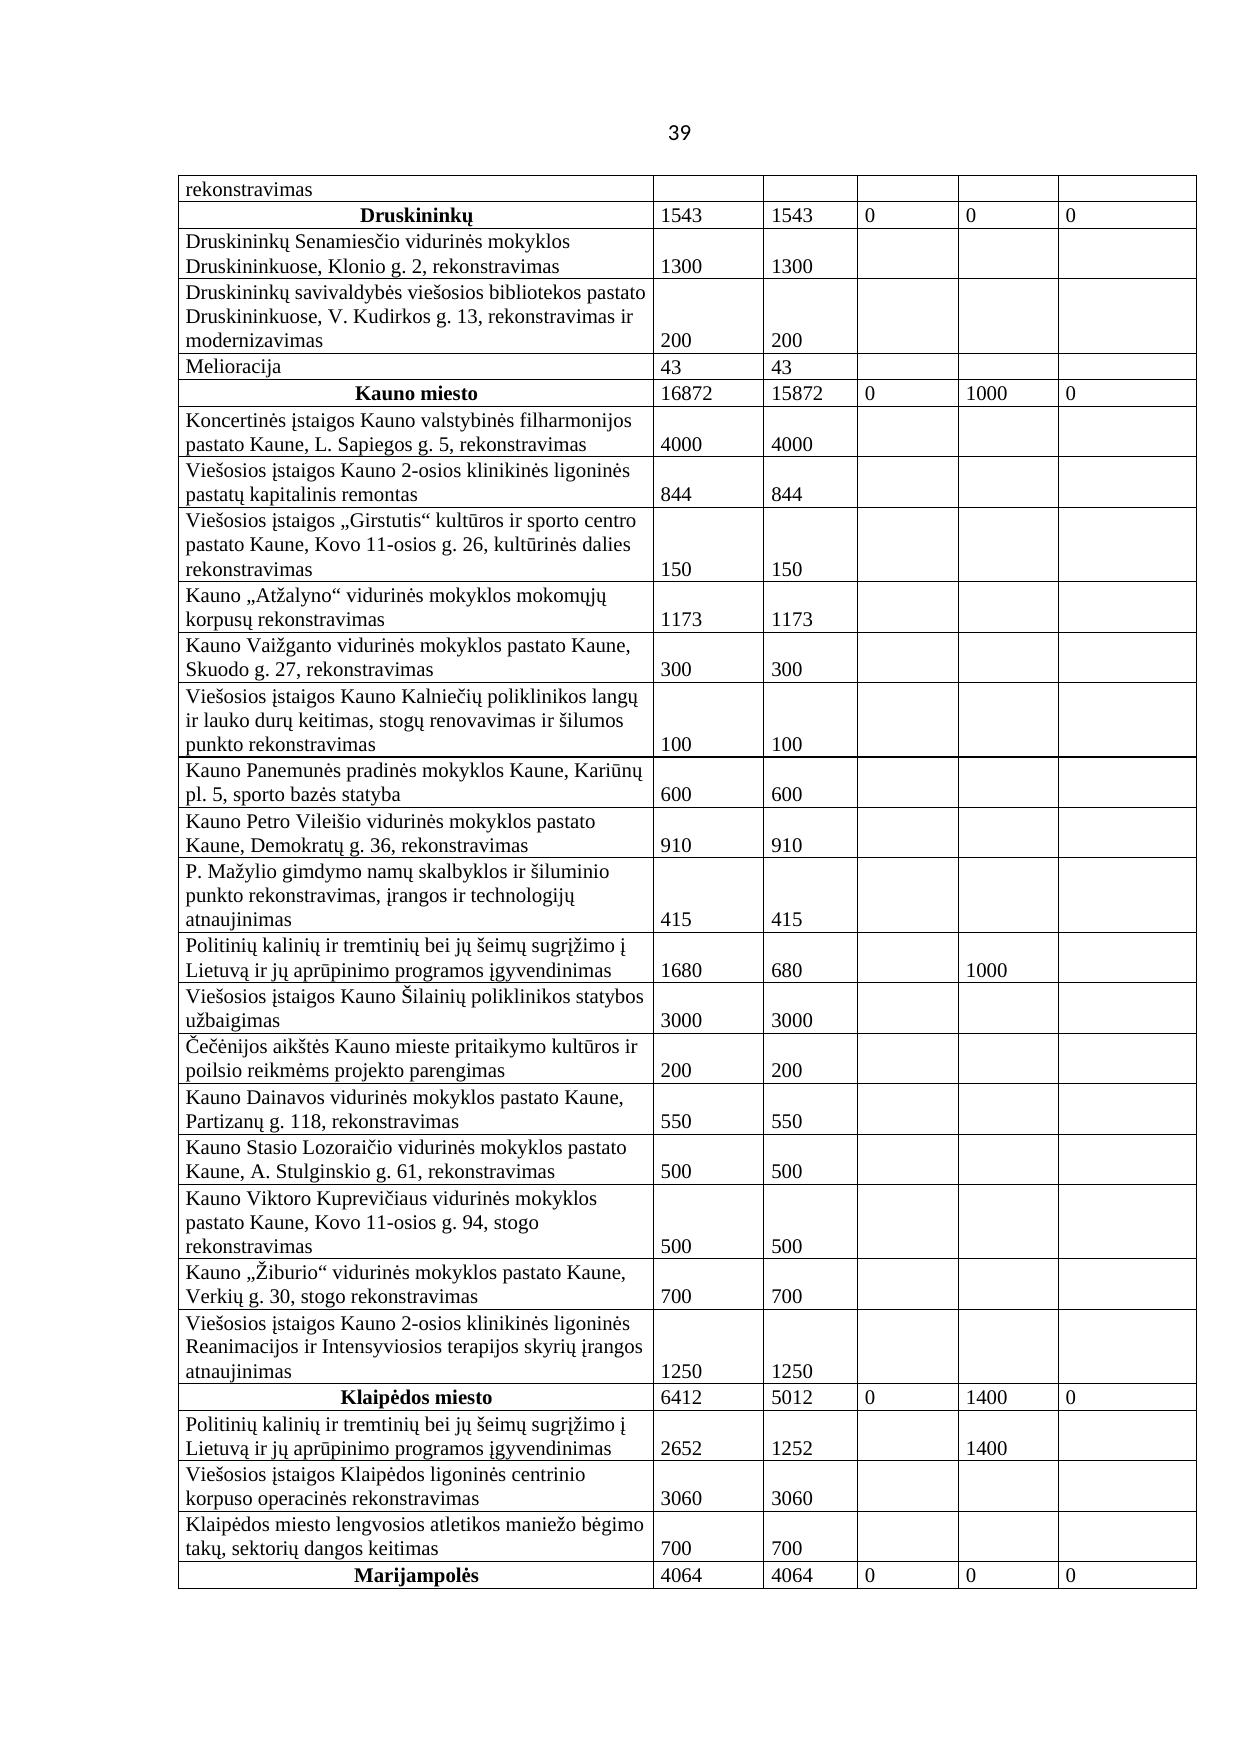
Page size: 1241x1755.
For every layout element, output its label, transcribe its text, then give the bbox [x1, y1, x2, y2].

table_cell 300 [764, 633, 857, 682]
table_cell rekonstravimas [179, 176, 653, 201]
table_cell [959, 1185, 1058, 1258]
table_cell [858, 508, 958, 581]
table_cell Kauno Panemunės pradinės mokyklos Kaune, Kariūnų pl. 5, sporto bazės statyba [179, 758, 653, 807]
table_cell 1680 [654, 933, 763, 982]
table_cell 700 [764, 1512, 857, 1561]
table_cell 0 [858, 202, 958, 228]
table_cell 844 [654, 457, 763, 507]
table_cell 3060 [764, 1461, 857, 1511]
table_cell [959, 758, 1058, 807]
table_cell [1059, 633, 1196, 682]
table_cell [858, 933, 958, 982]
table_cell 500 [764, 1135, 857, 1184]
table_cell Politinių kalinių ir tremtinių bei jų šeimų sugrįžimo į Lietuvą ir jų aprūpinimo programos įgyvendinimas [179, 933, 653, 982]
table_cell 0 [959, 1562, 1058, 1588]
table_cell [959, 683, 1058, 756]
table_cell [858, 1310, 958, 1383]
table_cell [1059, 1084, 1196, 1133]
table_cell [959, 1084, 1058, 1133]
table_cell [1059, 582, 1196, 632]
table_cell [858, 1084, 958, 1133]
table_cell 910 [764, 808, 857, 857]
table_cell Kauno miesto [179, 380, 653, 406]
table_cell 2652 [654, 1411, 763, 1460]
table_cell [959, 1461, 1058, 1511]
table_cell [959, 1135, 1058, 1184]
table_cell 4000 [764, 407, 857, 456]
table_cell [959, 1259, 1058, 1309]
table_cell [858, 1411, 958, 1460]
table_cell [764, 176, 857, 201]
table_cell 43 [764, 354, 857, 379]
table_cell 16872 [654, 380, 763, 406]
table_cell 1300 [764, 229, 857, 278]
table_cell Melioracija [179, 354, 653, 379]
table_cell 150 [654, 508, 763, 581]
table_cell 200 [764, 1034, 857, 1083]
table_cell Klaipėdos miesto [179, 1384, 653, 1410]
table_cell 415 [764, 858, 857, 932]
table_cell 5012 [764, 1384, 857, 1410]
table_cell 700 [654, 1259, 763, 1309]
table_cell 0 [1059, 1384, 1196, 1410]
table_cell [959, 457, 1058, 507]
table_cell [1059, 407, 1196, 456]
table_cell Viešosios įstaigos Kauno 2-osios klinikinės ligoninės pastatų kapitalinis remontas [179, 457, 653, 507]
table_cell 3000 [654, 983, 763, 1033]
table_cell 300 [654, 633, 763, 682]
table_cell [1059, 1259, 1196, 1309]
table_cell 1173 [654, 582, 763, 632]
table_cell Druskininkų Senamiesčio vidurinės mokyklos Druskininkuose, Klonio g. 2, rekonstravimas [179, 229, 653, 278]
table_cell [959, 407, 1058, 456]
table_cell 200 [764, 279, 857, 353]
table_cell Koncertinės įstaigos Kauno valstybinės filharmonijos pastato Kaune, L. Sapiegos g. 5, rekonstravimas [179, 407, 653, 456]
table_cell [959, 176, 1058, 201]
table_cell 3000 [764, 983, 857, 1033]
table_cell 844 [764, 457, 857, 507]
table_cell [858, 354, 958, 379]
table_cell [959, 633, 1058, 682]
table_cell Viešosios įstaigos Kauno Kalniečių poliklinikos langų ir lauko durų keitimas, stogų renovavimas ir šilumos punkto rekonstravimas [179, 683, 653, 756]
table_cell 1400 [959, 1411, 1058, 1460]
table_cell [1059, 858, 1196, 932]
table_cell 1543 [654, 202, 763, 228]
table_cell [858, 582, 958, 632]
table_cell 4064 [764, 1562, 857, 1588]
table_cell [1059, 1411, 1196, 1460]
table_cell Kauno Stasio Lozoraičio vidurinės mokyklos pastato Kaune, A. Stulginskio g. 61, rekonstravimas [179, 1135, 653, 1184]
table_cell Kauno „Žiburio“ vidurinės mokyklos pastato Kaune, Verkių g. 30, stogo rekonstravimas [179, 1259, 653, 1309]
table_cell [959, 983, 1058, 1033]
table_cell [1059, 983, 1196, 1033]
table_cell [1059, 1310, 1196, 1383]
table_cell [858, 758, 958, 807]
table_cell Kauno Vaižganto vidurinės mokyklos pastato Kaune, Skuodo g. 27, rekonstravimas [179, 633, 653, 682]
table_cell Čečėnijos aikštės Kauno mieste pritaikymo kultūros ir poilsio reikmėms projekto parengimas [179, 1034, 653, 1083]
table_cell 15872 [764, 380, 857, 406]
table_cell 700 [654, 1512, 763, 1561]
table_cell [858, 983, 958, 1033]
table_cell Politinių kalinių ir tremtinių bei jų šeimų sugrįžimo į Lietuvą ir jų aprūpinimo programos įgyvendinimas [179, 1411, 653, 1460]
table_cell 100 [764, 683, 857, 756]
table_cell Klaipėdos miesto lengvosios atletikos maniežo bėgimo takų, sektorių dangos keitimas [179, 1512, 653, 1561]
table_cell [1059, 1461, 1196, 1511]
table_cell [959, 1034, 1058, 1083]
table_cell 0 [858, 1384, 958, 1410]
table_cell [1059, 1185, 1196, 1258]
table_cell Viešosios įstaigos Klaipėdos ligoninės centrinio korpuso operacinės rekonstravimas [179, 1461, 653, 1511]
table_cell [959, 582, 1058, 632]
table_cell [858, 1034, 958, 1083]
table_cell [959, 858, 1058, 932]
table_cell [959, 508, 1058, 581]
table_cell 700 [764, 1259, 857, 1309]
table_cell P. Mažylio gimdymo namų skalbyklos ir šiluminio punkto rekonstravimas, įrangos ir technologijų atnaujinimas [179, 858, 653, 932]
table_cell 200 [654, 1034, 763, 1083]
table_cell [1059, 508, 1196, 581]
table_cell [1059, 808, 1196, 857]
table_cell [858, 683, 958, 756]
table_cell [654, 176, 763, 201]
table_cell Kauno Petro Vileišio vidurinės mokyklos pastato Kaune, Demokratų g. 36, rekonstravimas [179, 808, 653, 857]
table_cell [858, 633, 958, 682]
table_cell 550 [764, 1084, 857, 1133]
table_cell [959, 1310, 1058, 1383]
table_cell 1250 [764, 1310, 857, 1383]
table_cell 1400 [959, 1384, 1058, 1410]
table_cell [858, 457, 958, 507]
table_cell 3060 [654, 1461, 763, 1511]
table_cell [959, 1512, 1058, 1561]
table_cell [858, 1135, 958, 1184]
table_cell [1059, 758, 1196, 807]
table_cell [858, 279, 958, 353]
table_cell [858, 229, 958, 278]
table_cell Viešosios įstaigos „Girstutis“ kultūros ir sporto centro pastato Kaune, Kovo 11-osios g. 26, kultūrinės dalies rekonstravimas [179, 508, 653, 581]
table_cell 0 [858, 380, 958, 406]
table_cell 500 [764, 1185, 857, 1258]
table_cell Kauno Viktoro Kuprevičiaus vidurinės mokyklos pastato Kaune, Kovo 11-osios g. 94, stogo rekonstravimas [179, 1185, 653, 1258]
table_cell 1252 [764, 1411, 857, 1460]
table_cell 43 [654, 354, 763, 379]
table_cell [959, 808, 1058, 857]
table_cell 415 [654, 858, 763, 932]
table_cell [858, 1185, 958, 1258]
table_cell 200 [654, 279, 763, 353]
table_cell [959, 229, 1058, 278]
table_cell [858, 1512, 958, 1561]
table_cell [959, 279, 1058, 353]
table_cell [1059, 933, 1196, 982]
table_cell 680 [764, 933, 857, 982]
table_cell 0 [1059, 380, 1196, 406]
table_cell 1300 [654, 229, 763, 278]
table_cell 1250 [654, 1310, 763, 1383]
table_cell 0 [1059, 202, 1196, 228]
table_cell 4064 [654, 1562, 763, 1588]
table_cell 1173 [764, 582, 857, 632]
table_cell [858, 1259, 958, 1309]
table_cell [1059, 176, 1196, 201]
table_cell 0 [1059, 1562, 1196, 1588]
table_cell [1059, 1034, 1196, 1083]
table_cell [1059, 1135, 1196, 1184]
table_cell 500 [654, 1135, 763, 1184]
table_cell Viešosios įstaigos Kauno 2-osios klinikinės ligoninės Reanimacijos ir Intensyviosios terapijos skyrių įrangos atnaujinimas [179, 1310, 653, 1383]
table_cell 0 [959, 202, 1058, 228]
table_cell 600 [764, 758, 857, 807]
table_cell Druskininkų [179, 202, 653, 228]
table_cell Kauno Dainavos vidurinės mokyklos pastato Kaune, Partizanų g. 118, rekonstravimas [179, 1084, 653, 1133]
table_cell [858, 176, 958, 201]
table_cell 600 [654, 758, 763, 807]
table_cell [1059, 457, 1196, 507]
table_cell 1000 [959, 380, 1058, 406]
table_cell 1543 [764, 202, 857, 228]
table_cell 550 [654, 1084, 763, 1133]
table_cell [1059, 354, 1196, 379]
table_cell Viešosios įstaigos Kauno Šilainių poliklinikos statybos užbaigimas [179, 983, 653, 1033]
table_cell [1059, 1512, 1196, 1561]
table_cell Druskininkų savivaldybės viešosios bibliotekos pastato Druskininkuose, V. Kudirkos g. 13, rekonstravimas ir modernizavimas [179, 279, 653, 353]
table_cell [1059, 279, 1196, 353]
table_cell 100 [654, 683, 763, 756]
table_cell [959, 354, 1058, 379]
table_cell 150 [764, 508, 857, 581]
table_cell Kauno „Atžalyno“ vidurinės mokyklos mokomųjų korpusų rekonstravimas [179, 582, 653, 632]
table_cell 0 [858, 1562, 958, 1588]
table_cell [858, 1461, 958, 1511]
table_cell [858, 808, 958, 857]
table_cell 4000 [654, 407, 763, 456]
table_cell Marijampolės [179, 1562, 653, 1588]
table_cell 910 [654, 808, 763, 857]
table_cell [858, 407, 958, 456]
table_cell 6412 [654, 1384, 763, 1410]
table_cell 1000 [959, 933, 1058, 982]
table_cell 500 [654, 1185, 763, 1258]
table_cell [1059, 229, 1196, 278]
table_cell [1059, 683, 1196, 756]
table_cell [858, 858, 958, 932]
